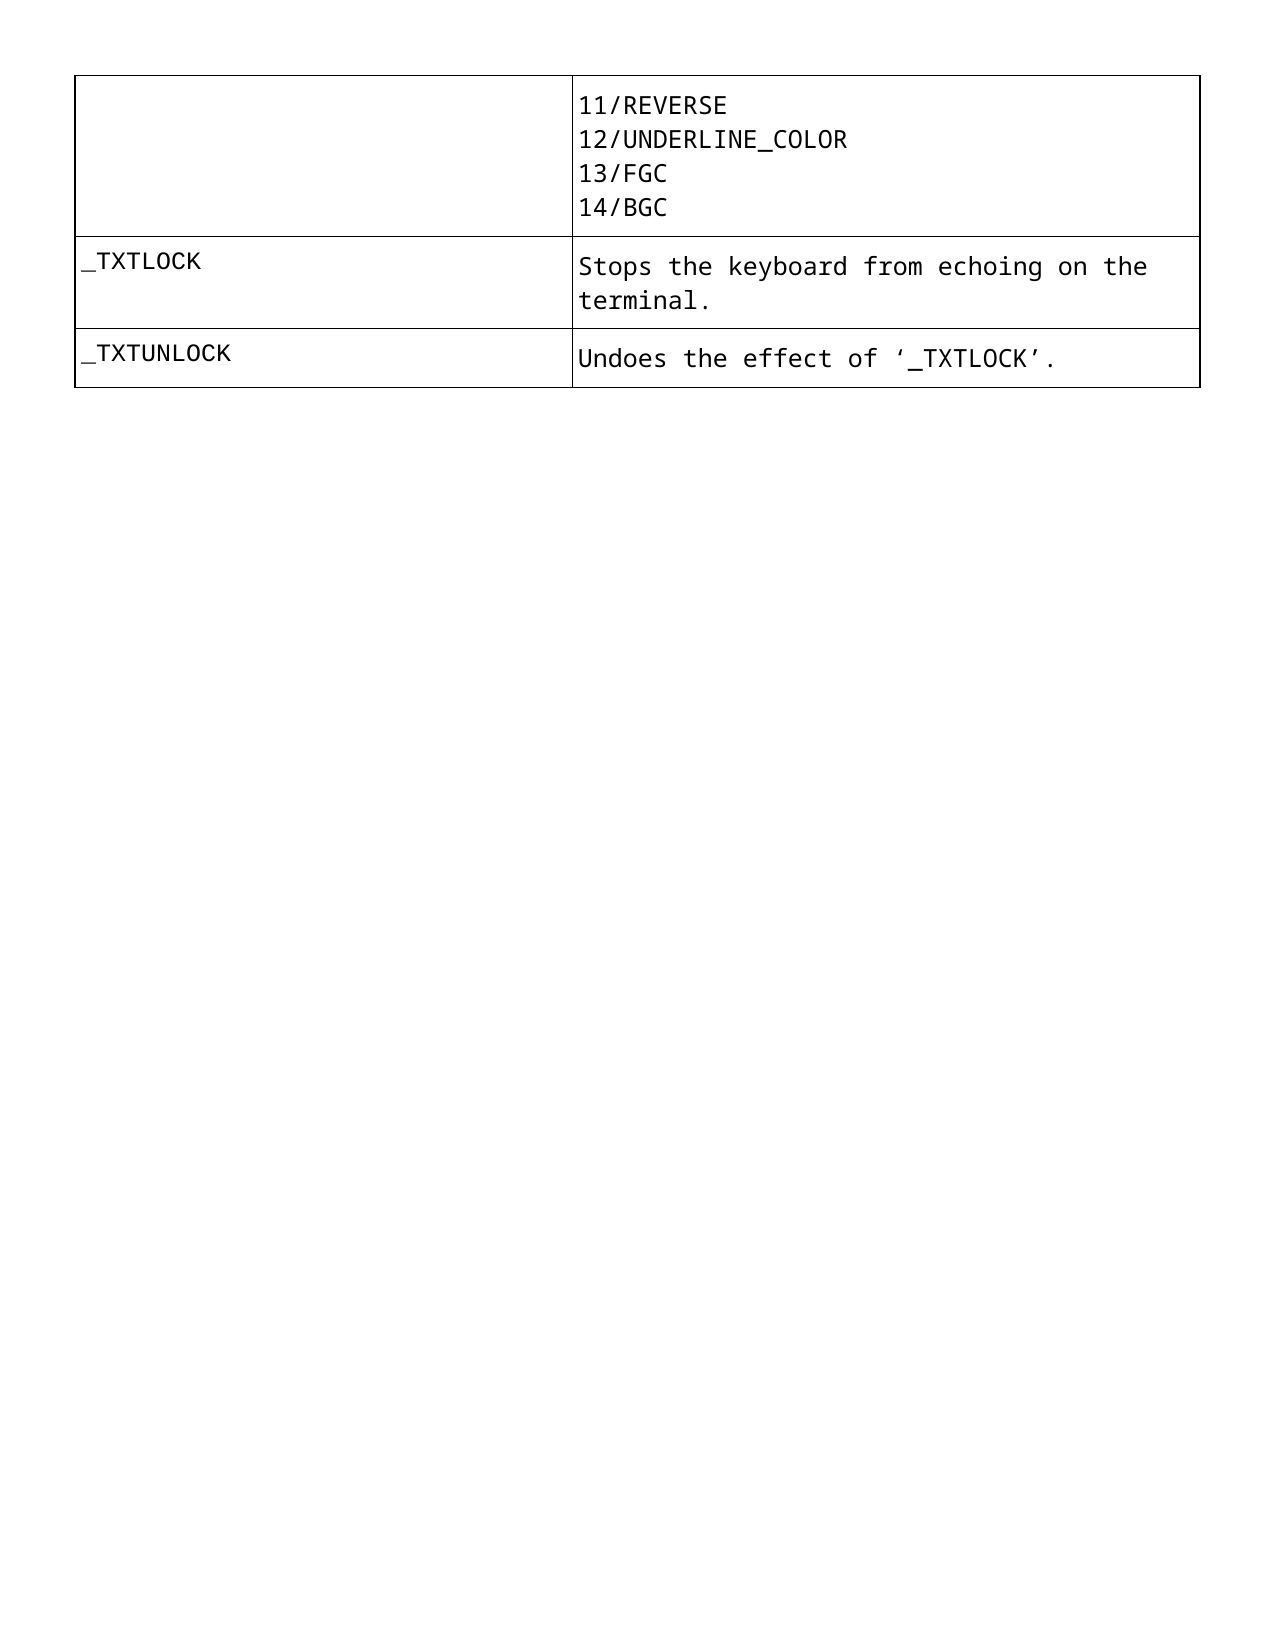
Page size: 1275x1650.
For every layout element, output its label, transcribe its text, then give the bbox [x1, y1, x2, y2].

table_cell Undoes the effect of ‘_TXTLOCK’. [573, 329, 1199, 387]
table_cell Stops the keyboard from echoing on the terminal. [573, 237, 1199, 328]
table_cell _TXTUNLOCK [76, 329, 572, 387]
table_cell [76, 76, 572, 236]
table_cell 11/REVERSE 12/UNDERLINE_COLOR 13/FGC 14/BGC [573, 76, 1199, 236]
table_cell _TXTLOCK [76, 237, 572, 328]
